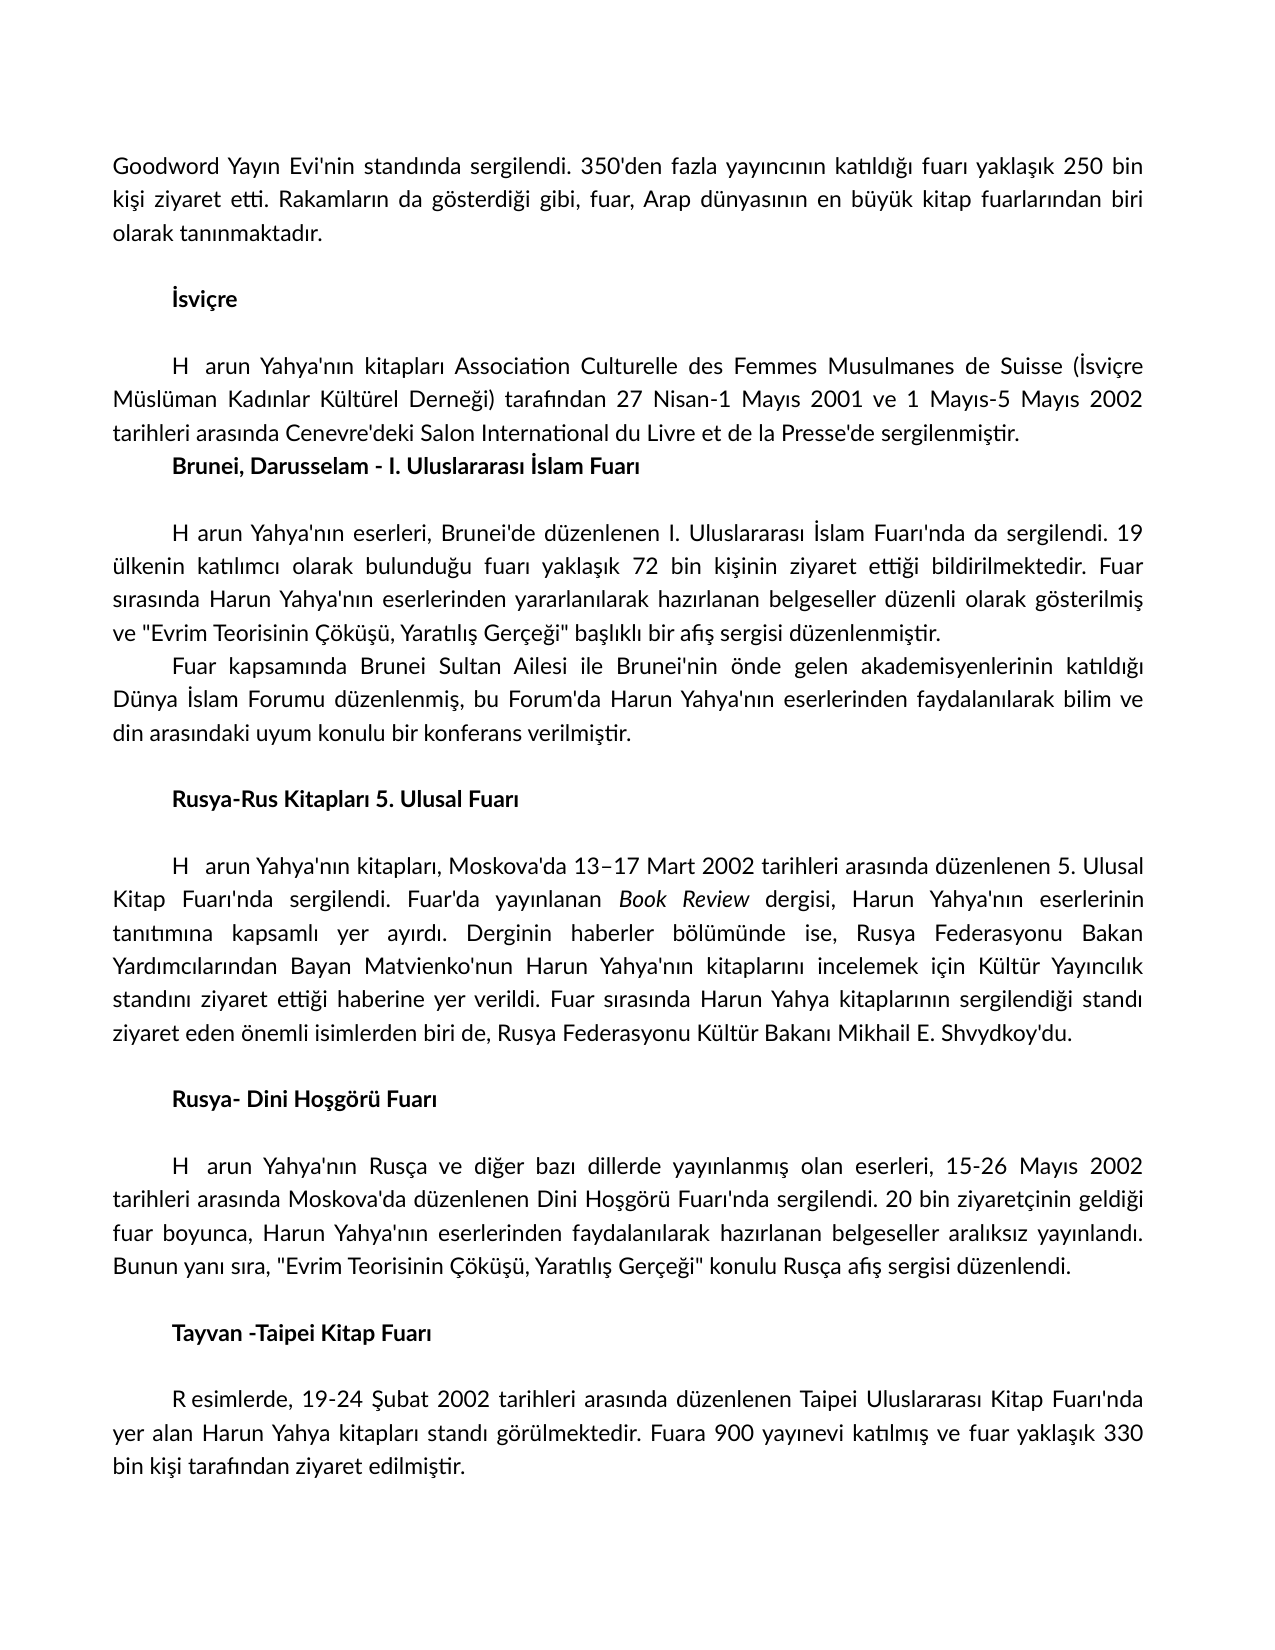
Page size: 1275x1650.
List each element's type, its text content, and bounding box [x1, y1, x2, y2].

text Tayvan -Taipei Kitap Fuarı [112, 1314, 1145, 1348]
text Goodword Yayın Evi'nin standında sergilendi. 350'den fazla yayıncının katıldığı fuarı yaklaşık 250 bin kişi ziyaret etti. Rakamların da gösterdiği gibi, fuar, Arap dünyasının en büyük kitap fuarlarından biri olarak tanınmaktadır. [112, 148, 1145, 248]
text Harun Yahya'nın kitapları, Moskova'da 13–17 Mart 2002 tarihleri arasında düzenlenen 5. Ulusal Kitap Fuarı'nda sergilendi. Fuar'da yayınlanan Book Review dergisi, Harun Yahya'nın eserlerinin tanıtımına kapsamlı yer ayırdı. Derginin haberler bölümünde ise, Rusya Federasyonu Bakan Yardımcılarından Bayan Matvienko'nun Harun Yahya'nın kitaplarını incelemek için Kültür Yayıncılık standını ziyaret ettiği haberine yer verildi. Fuar sırasında Harun Yahya kitaplarının sergilendiği standı ziyaret eden önemli isimlerden biri de, Rusya Federasyonu Kültür Bakanı Mikhail E. Shvydkoy'du. [112, 848, 1145, 1048]
text Rusya- Dini Hoşgörü Fuarı [112, 1081, 1145, 1114]
text Brunei, Darusselam - I. Uluslararası İslam Fuarı [112, 448, 1145, 481]
text Harun Yahya'nın Rusça ve diğer bazı dillerde yayınlanmış olan eserleri, 15-26 Mayıs 2002 tarihleri arasında Moskova'da düzenlenen Dini Hoşgörü Fuarı'nda sergilendi. 20 bin ziyaretçinin geldiği fuar boyunca, Harun Yahya'nın eserlerinden faydalanılarak hazırlanan belgeseller aralıksız yayınlandı. Bunun yanı sıra, "Evrim Teorisinin Çöküşü, Yaratılış Gerçeği" konulu Rusça afiş sergisi düzenlendi. [112, 1148, 1145, 1281]
text Harun Yahya'nın eserleri, Brunei'de düzenlenen I. Uluslararası İslam Fuarı'nda da sergilendi. 19 ülkenin katılımcı olarak bulunduğu fuarı yaklaşık 72 bin kişinin ziyaret ettiği bildirilmektedir. Fuar sırasında Harun Yahya'nın eserlerinden yararlanılarak hazırlanan belgeseller düzenli olarak gösterilmiş ve "Evrim Teorisinin Çöküşü, Yaratılış Gerçeği" başlıklı bir afiş sergisi düzenlenmiştir. [112, 514, 1145, 648]
text Harun Yahya'nın kitapları Association Culturelle des Femmes Musulmanes de Suisse (İsviçre Müslüman Kadınlar Kültürel Derneği) tarafından 27 Nisan-1 Mayıs 2001 ve 1 Mayıs-5 Mayıs 2002 tarihleri arasında Cenevre'deki Salon International du Livre et de la Presse'de sergilenmiştir. [112, 348, 1145, 448]
text Fuar kapsamında Brunei Sultan Ailesi ile Brunei'nin önde gelen akademisyenlerinin katıldığı Dünya İslam Forumu düzenlenmiş, bu Forum'da Harun Yahya'nın eserlerinden faydalanılarak bilim ve din arasındaki uyum konulu bir konferans verilmiştir. [112, 648, 1145, 748]
text İsviçre [112, 281, 1145, 314]
text Resimlerde, 19-24 Şubat 2002 tarihleri arasında düzenlenen Taipei Uluslararası Kitap Fuarı'nda yer alan Harun Yahya kitapları standı görülmektedir. Fuara 900 yayınevi katılmış ve fuar yaklaşık 330 bin kişi tarafından ziyaret edilmiştir. [112, 1381, 1145, 1481]
text Rusya-Rus Kitapları 5. Ulusal Fuarı [112, 781, 1145, 814]
